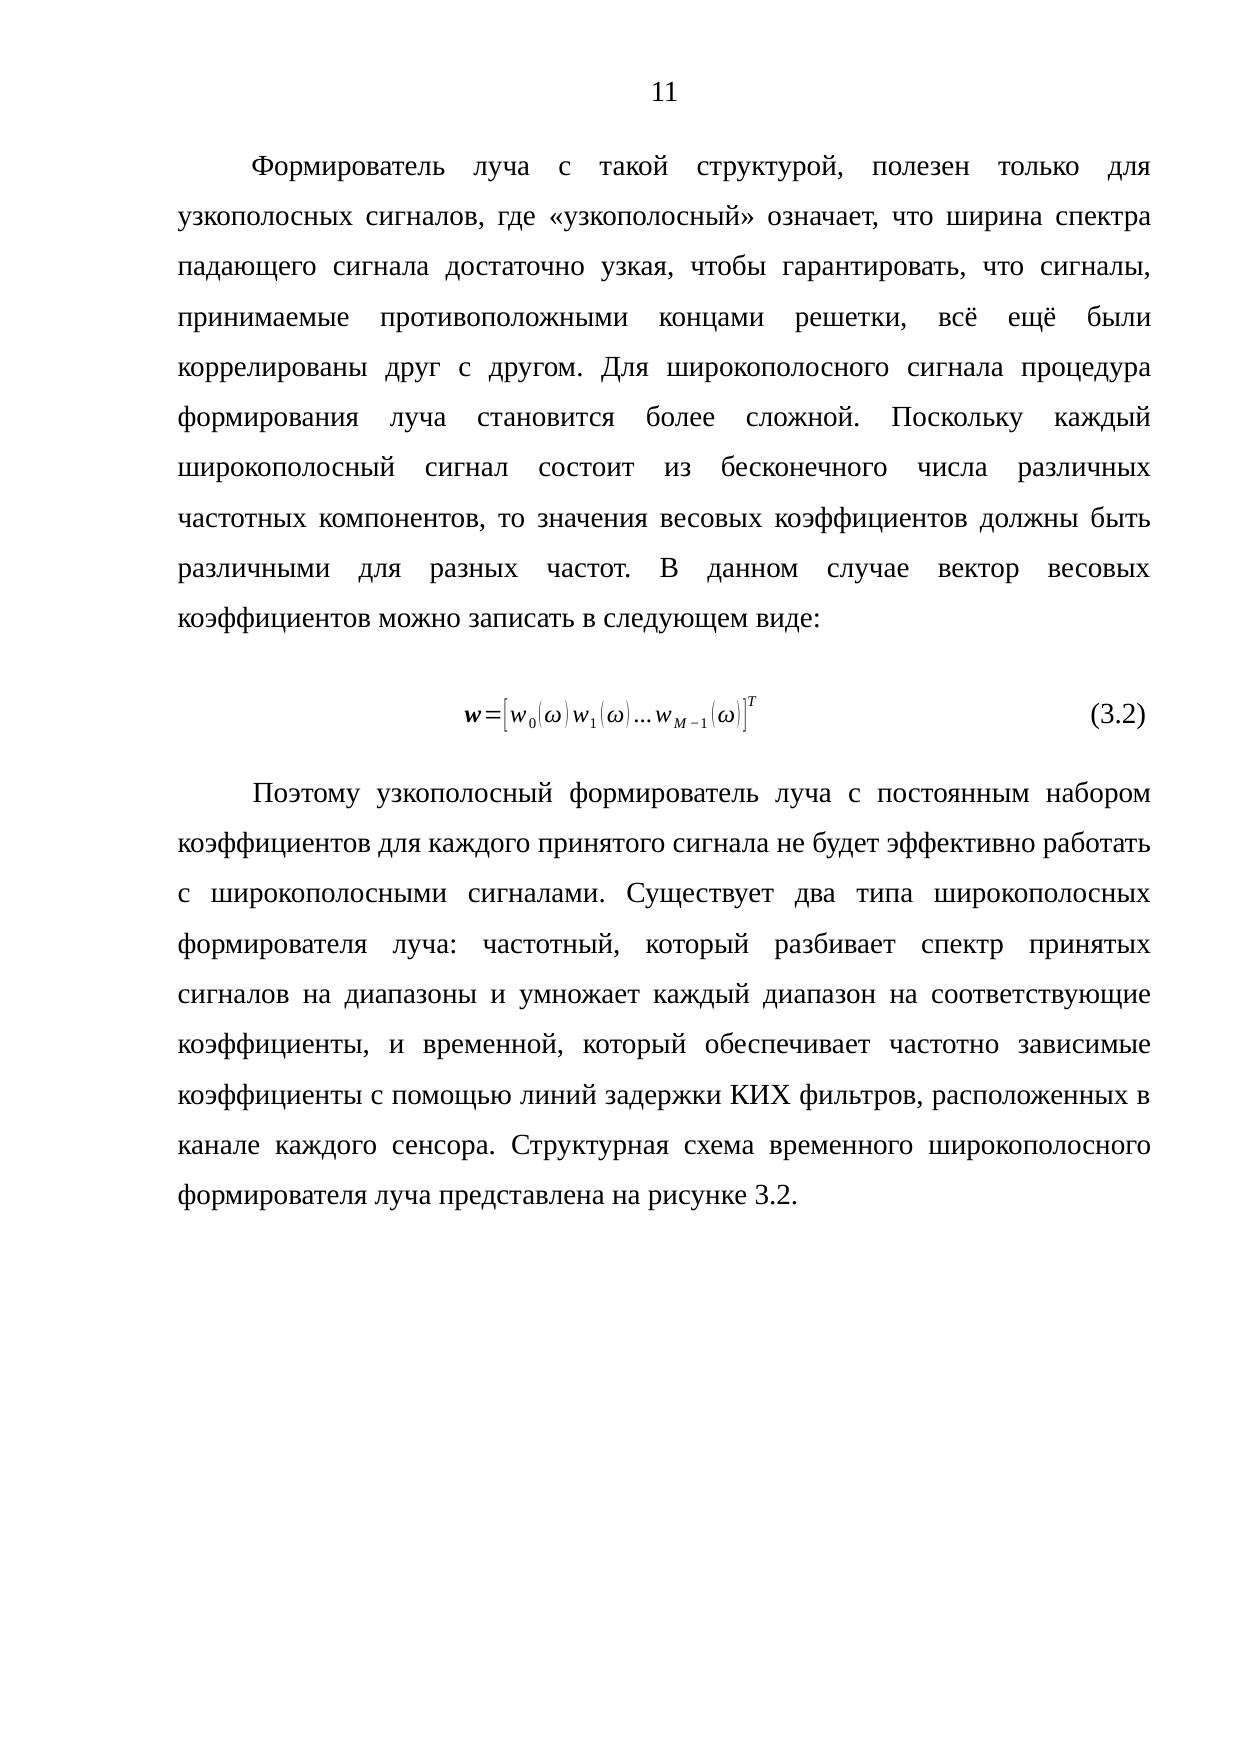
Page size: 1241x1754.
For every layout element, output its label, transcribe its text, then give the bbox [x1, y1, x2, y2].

table_header [177, 687, 1043, 739]
text Поэтому узкополосный формирователь луча с постоянным набором коэффициентов для каждого принятого сигнала не будет эффективно работать с широкополосными сигналами. Существует два типа широкополосных формирователя луча: частотный, который разбивает спектр принятых сигналов на диапазоны и умножает каждый диапазон на соответствующие коэффициенты, и временной, который обеспечивает частотно зависимые коэффициенты с помощью линий задержки КИХ фильтров, расположенных в канале каждого сенсора. Структурная схема временного широкополосного формирователя луча представлена на рисунке 3.2. [177, 775, 1152, 1211]
text Формирователь луча с такой структурой, полезен только для узкополосных сигналов, где «узкополосный» означает, что ширина спектра падающего сигнала достаточно узкая, чтобы гарантировать, что сигналы, принимаемые противоположными концами решетки, всё ещё были коррелированы друг с другом. Для широкополосного сигнала процедура формирования луча становится более сложной. Поскольку каждый широкополосный сигнал состоит из бесконечного числа различных частотных компонентов, то значения весовых коэффициентов должны быть различными для разных частот. В данном случае вектор весовых коэффициентов можно записать в следующем виде: [177, 148, 1152, 634]
table_header (3.2) [1043, 687, 1152, 739]
